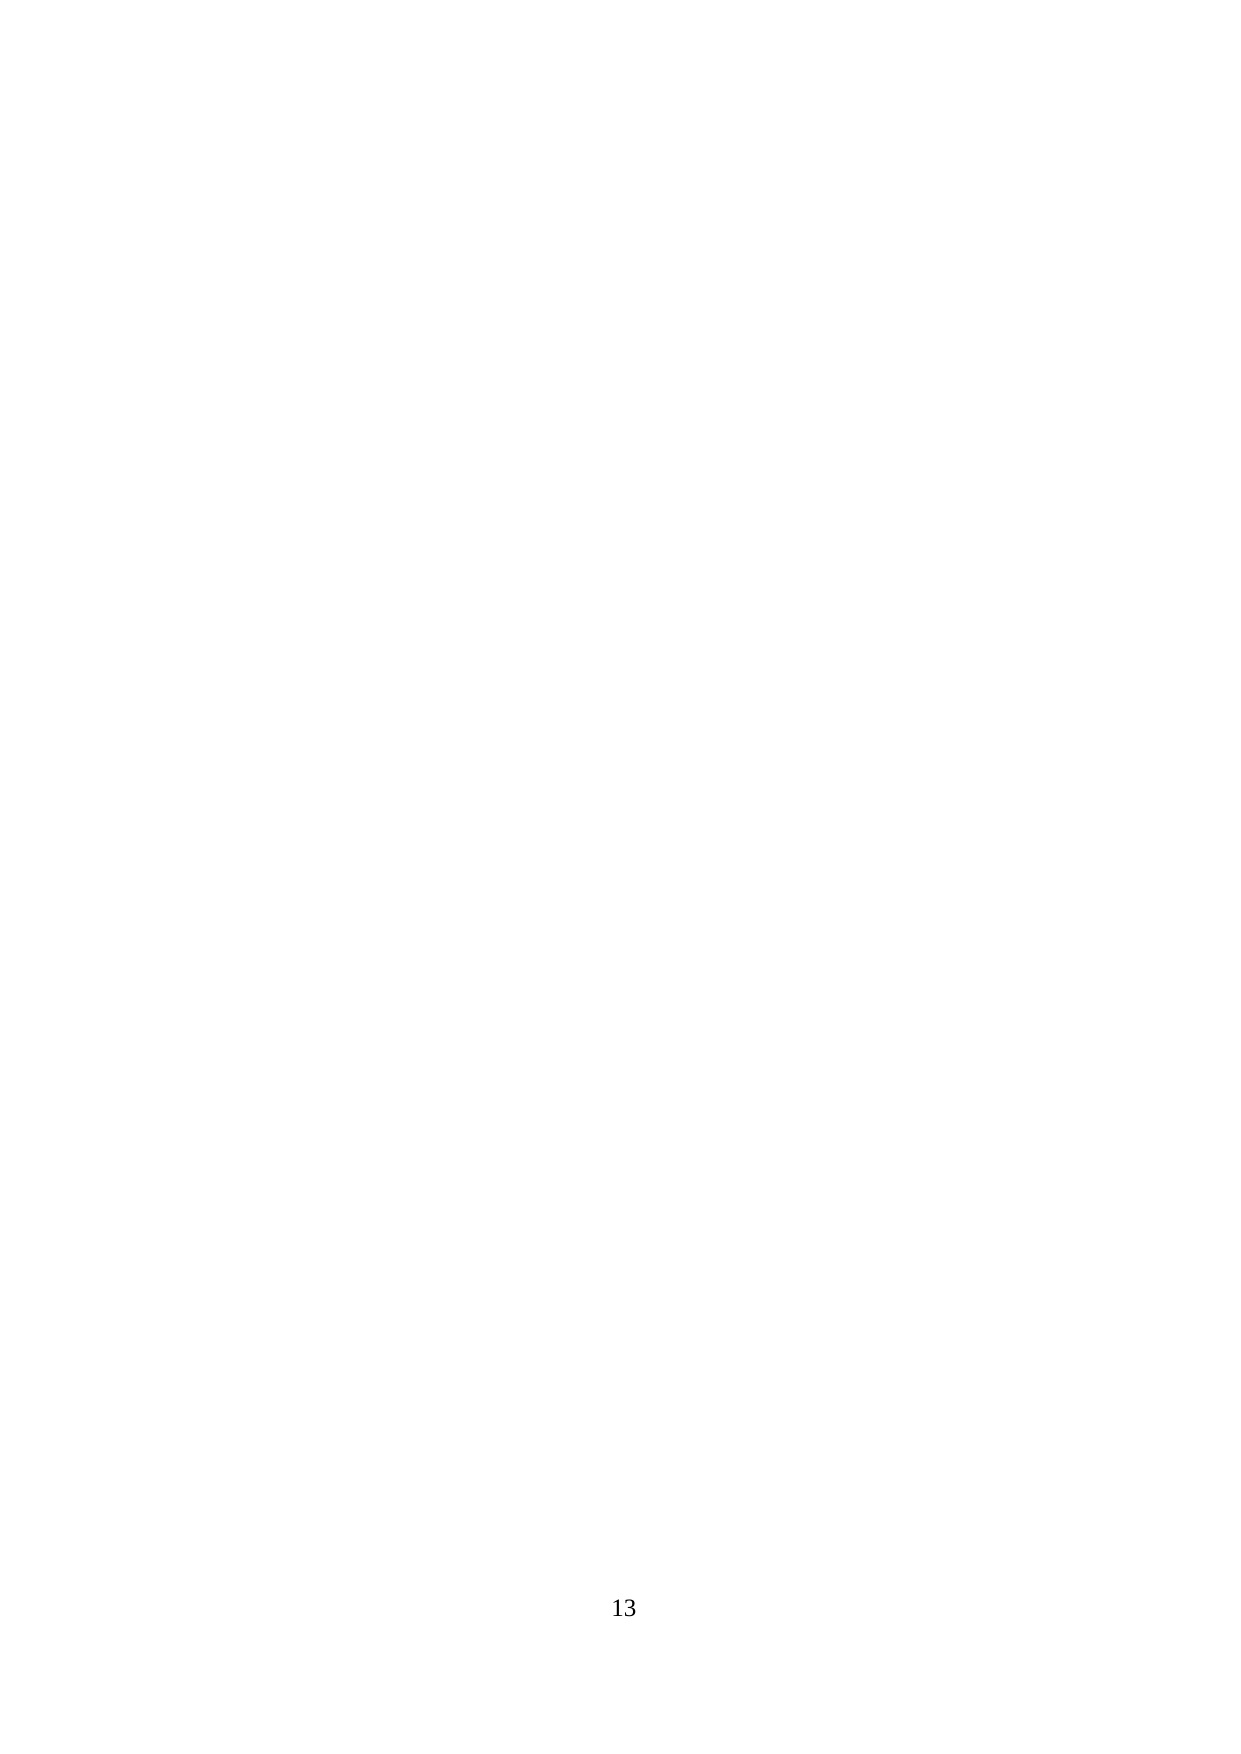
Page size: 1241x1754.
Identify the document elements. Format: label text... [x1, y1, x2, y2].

text 13 [75, 1593, 1172, 1622]
